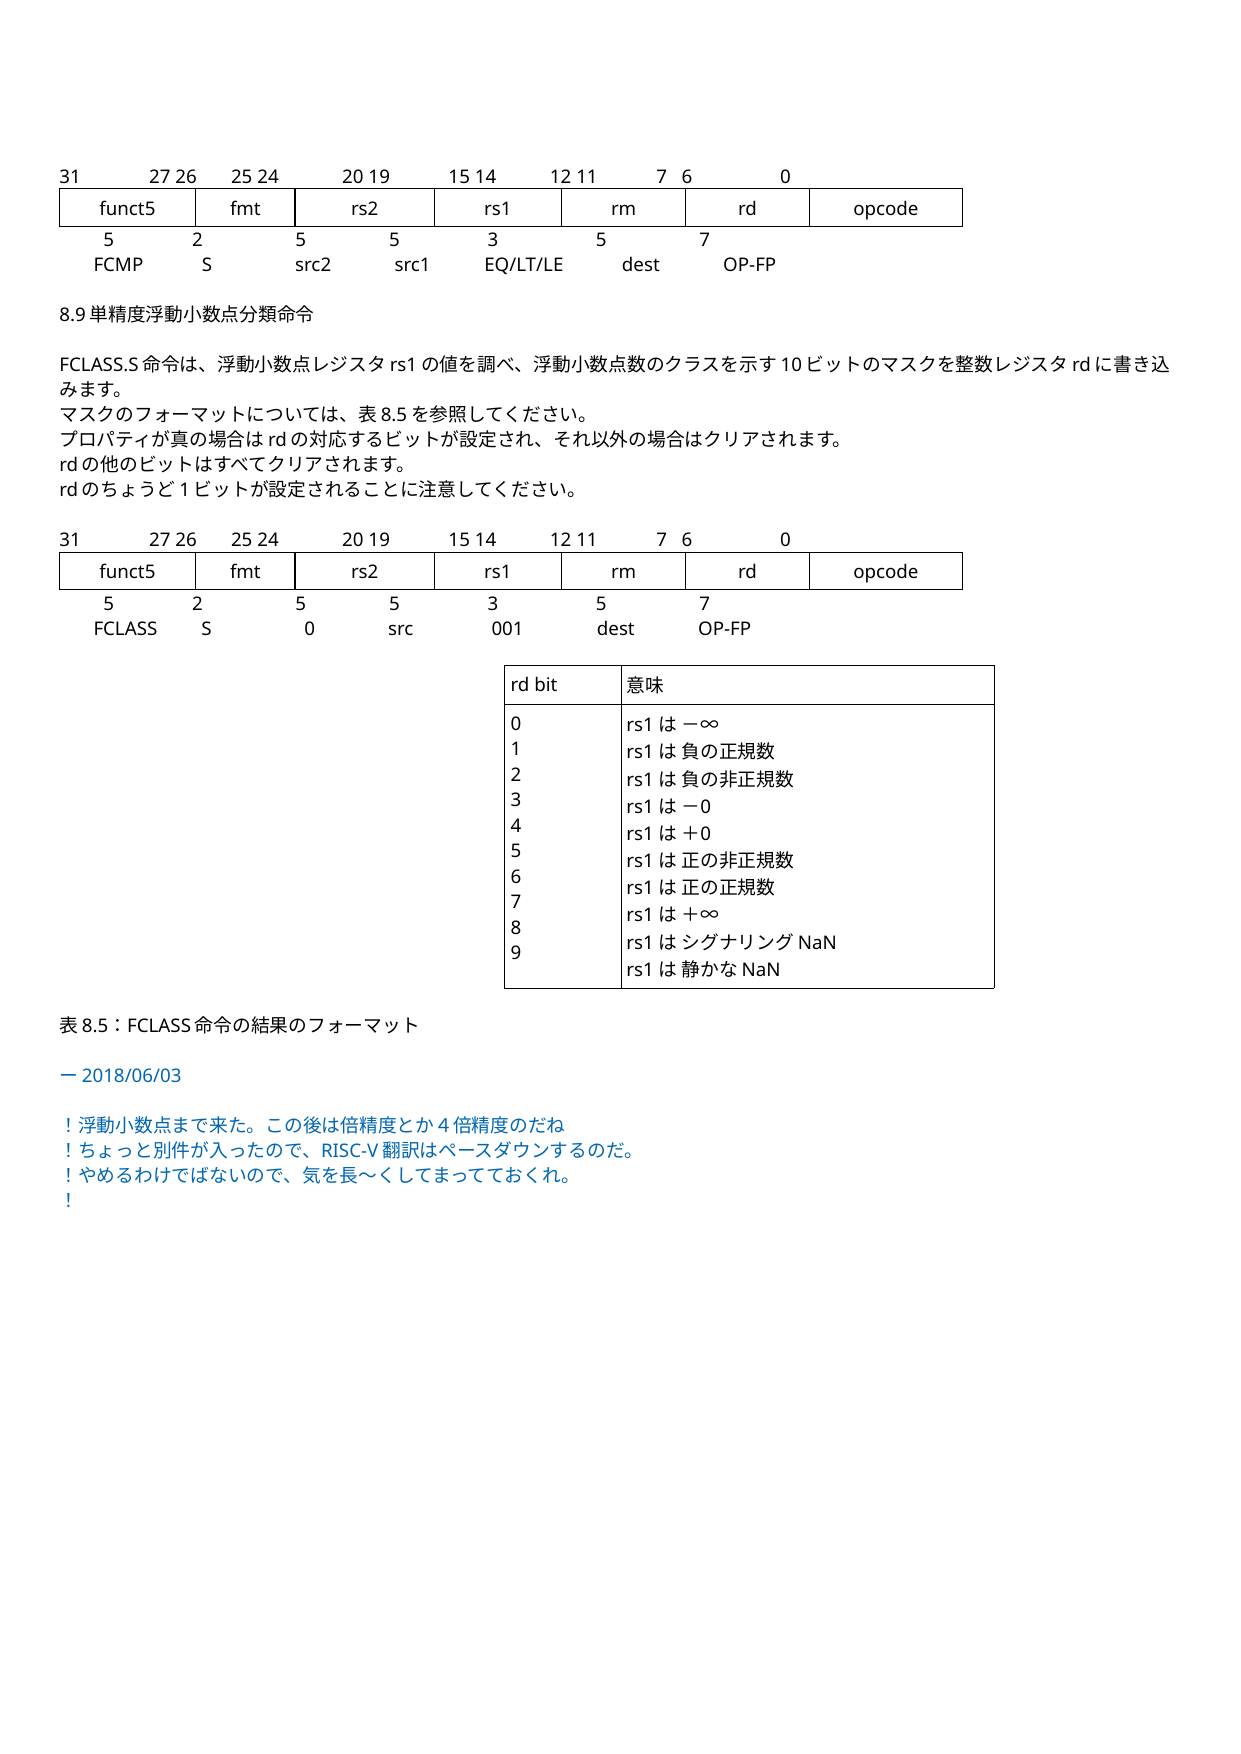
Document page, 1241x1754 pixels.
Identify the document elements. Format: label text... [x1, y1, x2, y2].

table_header rs1 [435, 553, 561, 589]
table_cell rs1 は －∞ rs1 は 負の正規数 rs1 は 負の非正規数 rs1 は －0 rs1 は ＋0 rs1 は 正の非正規数 rs1 は 正の正規数 rs1 は ＋∞ rs1 は シグナリングNaN rs1 は 静かなNaN [622, 705, 994, 987]
table_header rd bit [505, 666, 621, 704]
text 5 2 5 5 3 5 7 [59, 227, 1181, 252]
table_header funct5 [60, 553, 195, 589]
table_header rs2 [296, 189, 434, 226]
text 8.9単精度浮動小数点分類命令 [59, 302, 1181, 327]
text FCLASS S 0 src 001 dest OP-FP [59, 615, 1181, 640]
table_header [963, 188, 1081, 226]
text 31 27 26 25 24 20 19 15 14 12 11 7 6 0 [59, 527, 1181, 552]
text ！ [59, 1187, 1181, 1212]
text 31 27 26 25 24 20 19 15 14 12 11 7 6 0 [59, 163, 1181, 188]
table_header rm [562, 553, 685, 589]
text ー2018/06/03 [59, 1062, 1181, 1087]
table_header opcode [810, 553, 962, 589]
text ！やめるわけでばないので、気を長～くしてまってておくれ。 [59, 1162, 1181, 1187]
table_header rm [562, 189, 685, 226]
table_header fmt [196, 189, 294, 226]
text rdの他のビットはすべてクリアされます。 [59, 452, 1181, 477]
table_header fmt [196, 553, 294, 589]
table_cell 0 1 2 3 4 5 6 7 8 9 [505, 705, 621, 987]
text プロパティが真の場合はrdの対応するビットが設定され、それ以外の場合はクリアされます。 [59, 427, 1181, 452]
text FCLASS.S命令は、浮動小数点レジスタrs1の値を調べ、浮動小数点数のクラスを示す10ビットのマスクを整数レジスタrdに書き込みます。 [59, 352, 1181, 402]
text ！浮動小数点まで来た。この後は倍精度とか４倍精度のだね [59, 1112, 1181, 1137]
text マスクのフォーマットについては、表8.5を参照してください。 [59, 402, 1181, 427]
table_header 意味 [622, 666, 994, 704]
table_header opcode [810, 189, 962, 226]
text 5 2 5 5 3 5 7 [59, 590, 1181, 615]
table_header [963, 552, 1081, 589]
table_header rs1 [435, 189, 561, 226]
table_header rd [686, 189, 809, 226]
text rdのちょうど1ビットが設定されることに注意してください。 [59, 477, 1181, 502]
table_header rd [686, 553, 809, 589]
table_header rs2 [296, 553, 434, 589]
text ！ちょっと別件が入ったので、RISC-V翻訳はペースダウンするのだ。 [59, 1137, 1181, 1162]
text 表8.5：FCLASS命令の結果のフォーマット [59, 1012, 1181, 1037]
table_header funct5 [60, 189, 195, 226]
text FCMP S src2 src1 EQ/LT/LE dest OP-FP [59, 252, 1181, 277]
